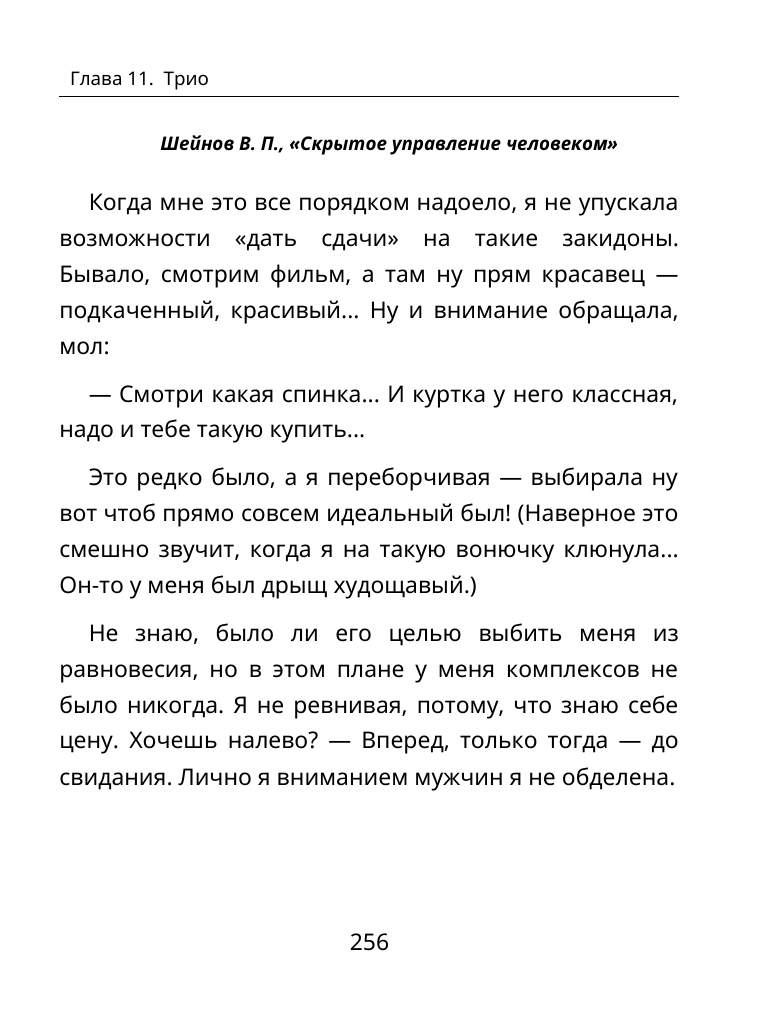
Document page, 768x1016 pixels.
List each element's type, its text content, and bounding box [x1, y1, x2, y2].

text Это редко было, а я переборчивая — выбирала ну вот чтоб прямо совсем идеальный был! (Наверное это смешно звучит, когда я на такую вонючку клюнула... Он-то у меня был дрыщ худощавый.) [59, 461, 679, 600]
text Когда мне это все порядком надоело, я не упускала возможности «дать сдачи» на такие закидоны. Бывало, смотрим фильм, а там ну прям красавец — подкаченный, красивый... Ну и внимание обращала, мол: [59, 186, 679, 361]
text Шейнов В. П., «Скрытое управление человеком» [118, 126, 620, 156]
text Не знаю, было ли его целью выбить меня из равновесия, но в этом плане у меня комплексов не было никогда. Я не ревнивая, потому, что знаю себе цену. Хочешь налево? — Вперед, только тогда — до свидания. Лично я вниманием мужчин я не обделена. [59, 617, 679, 792]
text — Смотри какая спинка... И куртка у него классная, надо и тебе такую купить... [59, 377, 679, 445]
